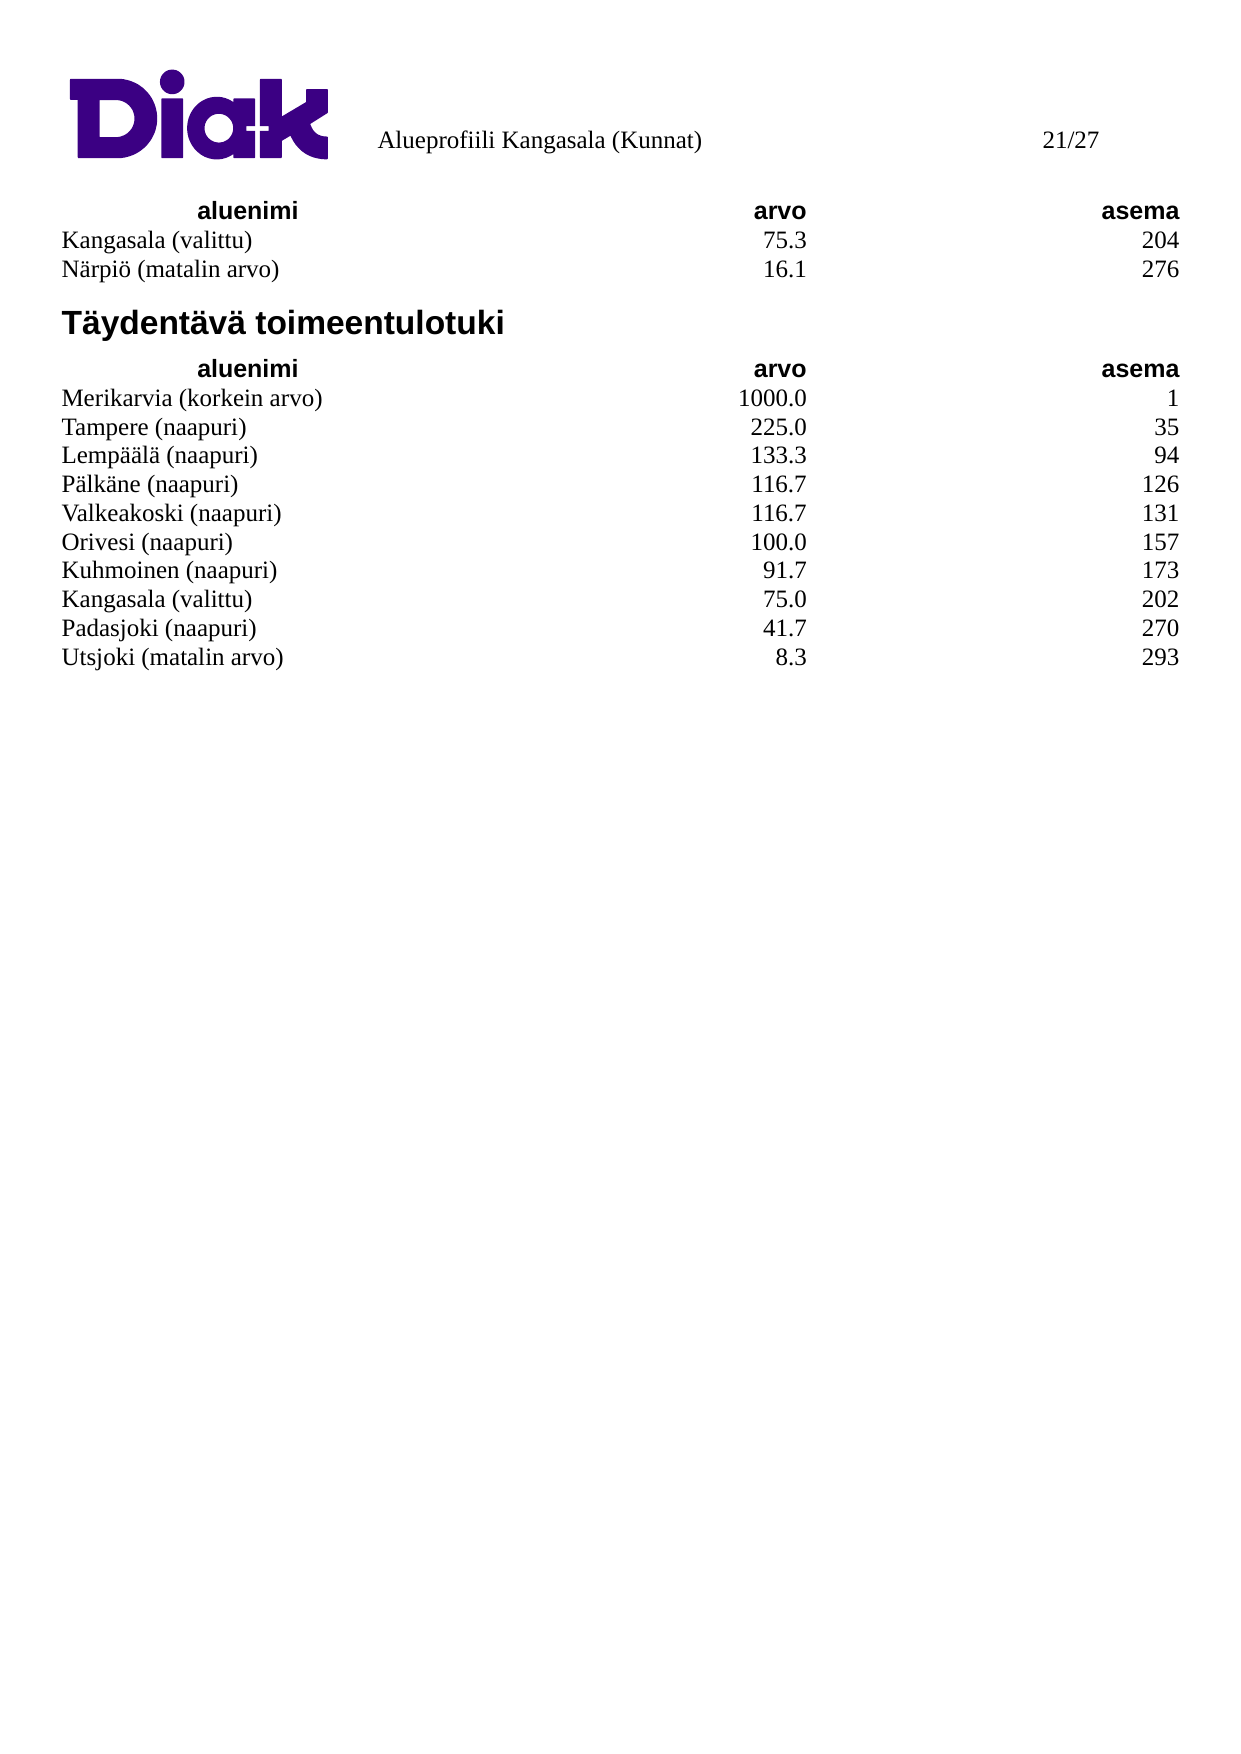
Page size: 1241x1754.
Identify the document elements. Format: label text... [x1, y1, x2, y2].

table_cell 276 [806, 254, 1179, 282]
table_cell 1 [806, 383, 1179, 412]
table_header asema [806, 196, 1179, 225]
table_cell Kangasala (valittu) [61, 225, 434, 254]
table_cell 126 [806, 469, 1179, 498]
table_cell Lempäälä (naapuri) [61, 441, 434, 469]
table_cell Närpiö (matalin arvo) [61, 254, 434, 282]
table_cell 75.3 [434, 225, 806, 254]
table_header aluenimi [61, 196, 434, 225]
table_cell 157 [806, 527, 1179, 556]
table_cell 116.7 [434, 498, 806, 527]
table_cell 133.3 [434, 441, 806, 469]
table_cell 100.0 [434, 527, 806, 556]
table_header arvo [434, 196, 806, 225]
table_cell 8.3 [434, 642, 806, 671]
table_cell Kangasala (valittu) [61, 584, 434, 613]
table_cell Tampere (naapuri) [61, 412, 434, 441]
table_cell 1000.0 [434, 383, 806, 412]
table_cell 225.0 [434, 412, 806, 441]
table_cell 75.0 [434, 584, 806, 613]
table_header arvo [434, 354, 806, 383]
table_cell 16.1 [434, 254, 806, 282]
table_header aluenimi [61, 354, 434, 383]
table_cell Merikarvia (korkein arvo) [61, 383, 434, 412]
table_cell 131 [806, 498, 1179, 527]
table_cell Valkeakoski (naapuri) [61, 498, 434, 527]
table_cell Pälkäne (naapuri) [61, 469, 434, 498]
table_cell 116.7 [434, 469, 806, 498]
table_cell 35 [806, 412, 1179, 441]
table_cell 293 [806, 642, 1179, 671]
table_cell 202 [806, 584, 1179, 613]
subtitle Täydentävä toimeentulotuki [61, 303, 1179, 342]
table_cell Padasjoki (naapuri) [61, 613, 434, 642]
table_cell 94 [806, 441, 1179, 469]
table_cell 91.7 [434, 556, 806, 584]
table_cell 173 [806, 556, 1179, 584]
table_cell Utsjoki (matalin arvo) [61, 642, 434, 671]
table_cell 204 [806, 225, 1179, 254]
table_cell 270 [806, 613, 1179, 642]
table_cell 41.7 [434, 613, 806, 642]
table_header asema [806, 354, 1179, 383]
table_cell Orivesi (naapuri) [61, 527, 434, 556]
table_cell Kuhmoinen (naapuri) [61, 556, 434, 584]
